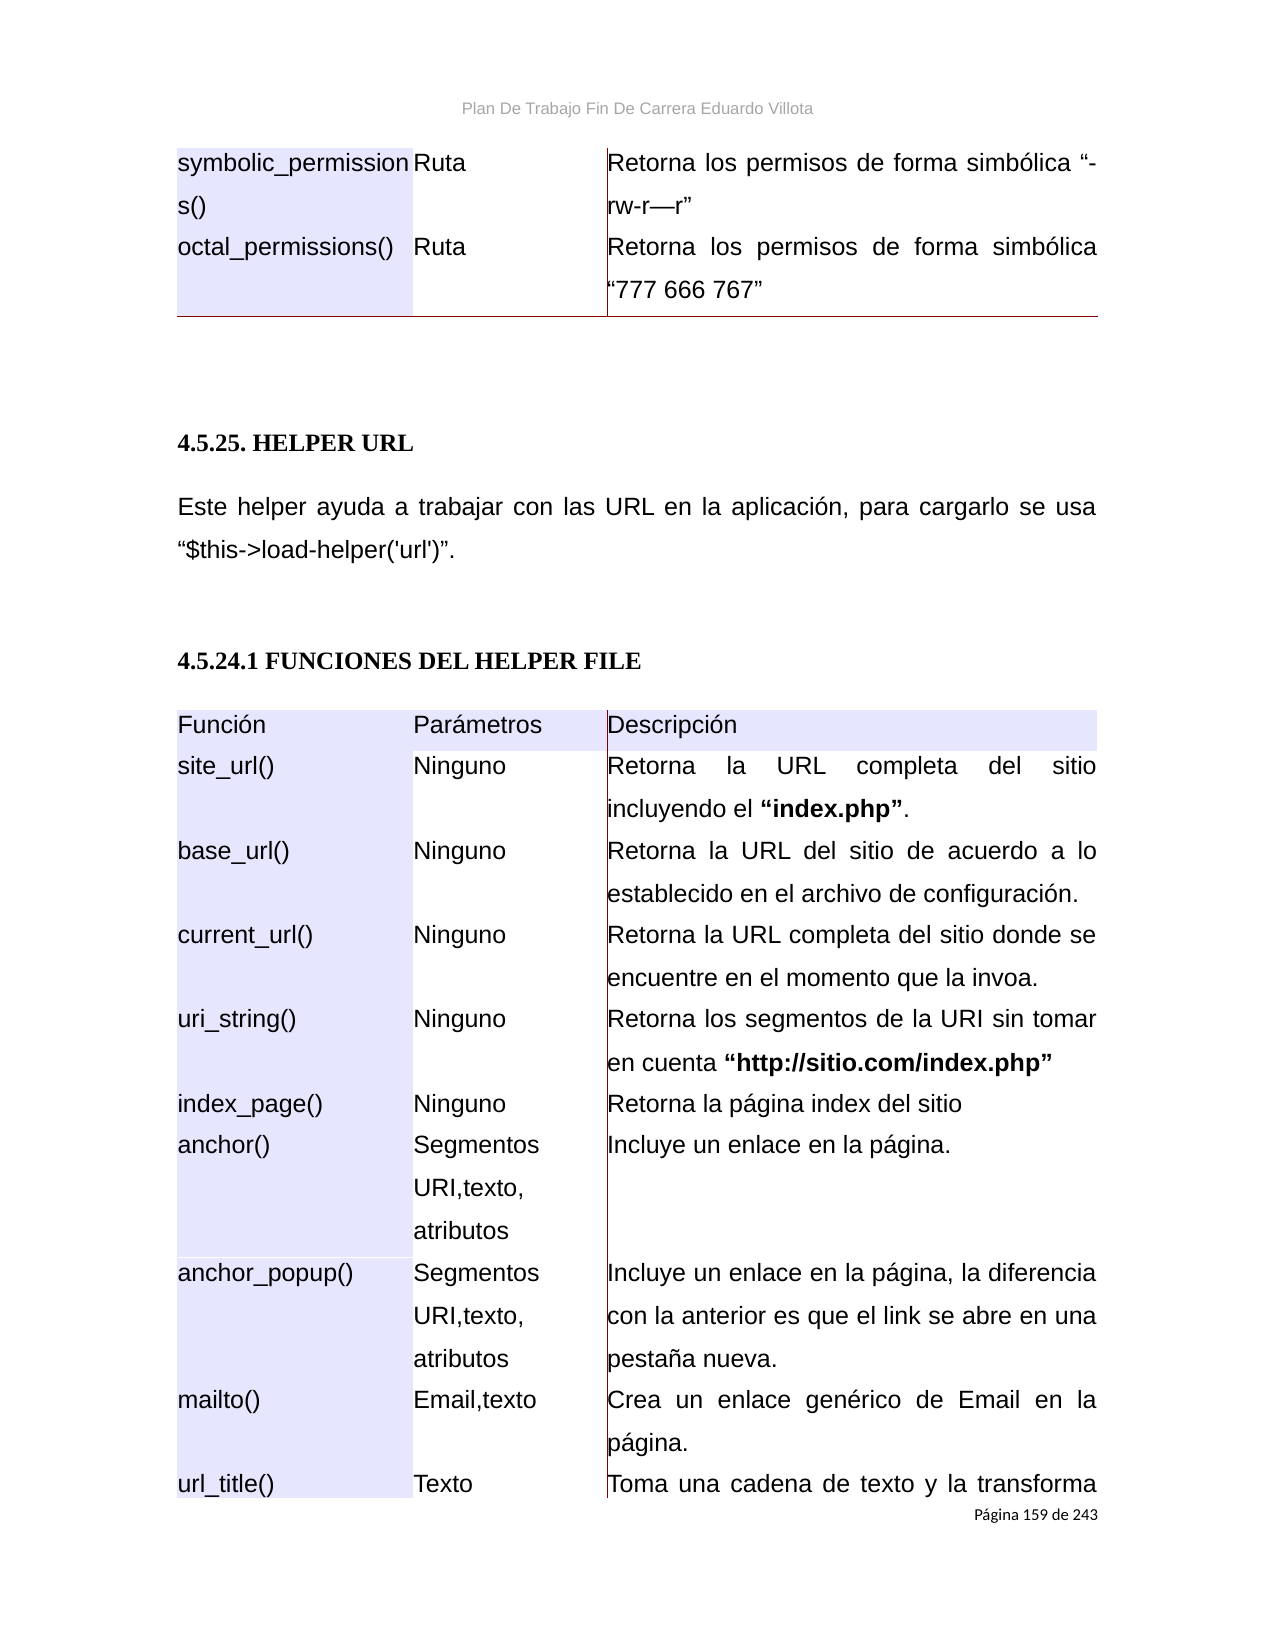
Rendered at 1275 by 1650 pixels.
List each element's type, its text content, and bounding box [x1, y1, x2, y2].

table_cell Toma una cadena de texto y la transforma [608, 1469, 1097, 1498]
table_cell Texto [413, 1469, 607, 1498]
table_cell Incluye un enlace en la página, la diferencia con la anterior es que el link se abre en una pestaña nueva. [608, 1258, 1097, 1385]
table_cell Ninguno [413, 1004, 607, 1089]
table_cell Retorna la URL completa del sitio donde se encuentre en el momento que la invoa. [608, 920, 1097, 1004]
table_cell Retorna los permisos de forma simbólica “777 666 767” [608, 232, 1097, 316]
text Este helper ayuda a trabajar con las URL en la aplicación, para cargarlo se usa “$this->load-helper('url')”. [177, 492, 1098, 563]
table_cell Ninguno [413, 836, 607, 920]
table_cell Segmentos URI,texto, atributos [413, 1258, 607, 1385]
table_header Descripción [608, 710, 1097, 751]
table_cell Segmentos URI,texto, atributos [413, 1130, 607, 1257]
table_cell current_url() [177, 920, 413, 1004]
table_cell Retorna la URL del sitio de acuerdo a lo establecido en el archivo de configuración. [608, 836, 1097, 920]
table_cell Retorna los permisos de forma simbólica “-rw-r—r” [608, 148, 1097, 232]
text 4.5.25. HELPER URL [177, 428, 1098, 456]
table_header Parámetros [413, 710, 607, 751]
table_cell octal_permissions() [177, 232, 413, 316]
table_cell anchor() [177, 1130, 413, 1257]
table_cell Ninguno [413, 920, 607, 1004]
text 4.5.24.1 FUNCIONES DEL HELPER FILE [177, 646, 1098, 675]
table_cell site_url() [177, 751, 413, 836]
table_cell Ninguno [413, 751, 607, 836]
table_cell Incluye un enlace en la página. [608, 1130, 1097, 1257]
table_cell url_title() [177, 1469, 413, 1498]
table_cell Crea un enlace genérico de Email en la página. [608, 1385, 1097, 1469]
table_cell Retorna la URL completa del sitio incluyendo el “index.php”. [608, 751, 1097, 836]
table_cell symbolic_permissions() [177, 148, 413, 232]
table_cell Ruta [413, 232, 607, 316]
table_cell Retorna la página index del sitio [608, 1089, 1097, 1130]
table_cell mailto() [177, 1385, 413, 1469]
table_cell index_page() [177, 1089, 413, 1130]
table_cell Email,texto [413, 1385, 607, 1469]
table_cell Ruta [413, 148, 607, 232]
table_cell anchor_popup() [177, 1258, 413, 1385]
table_cell uri_string() [177, 1004, 413, 1089]
table_cell Retorna los segmentos de la URI sin tomar en cuenta “http://sitio.com/index.php” [608, 1004, 1097, 1089]
table_header Función [177, 710, 413, 751]
table_cell Ninguno [413, 1089, 607, 1130]
table_cell base_url() [177, 836, 413, 920]
